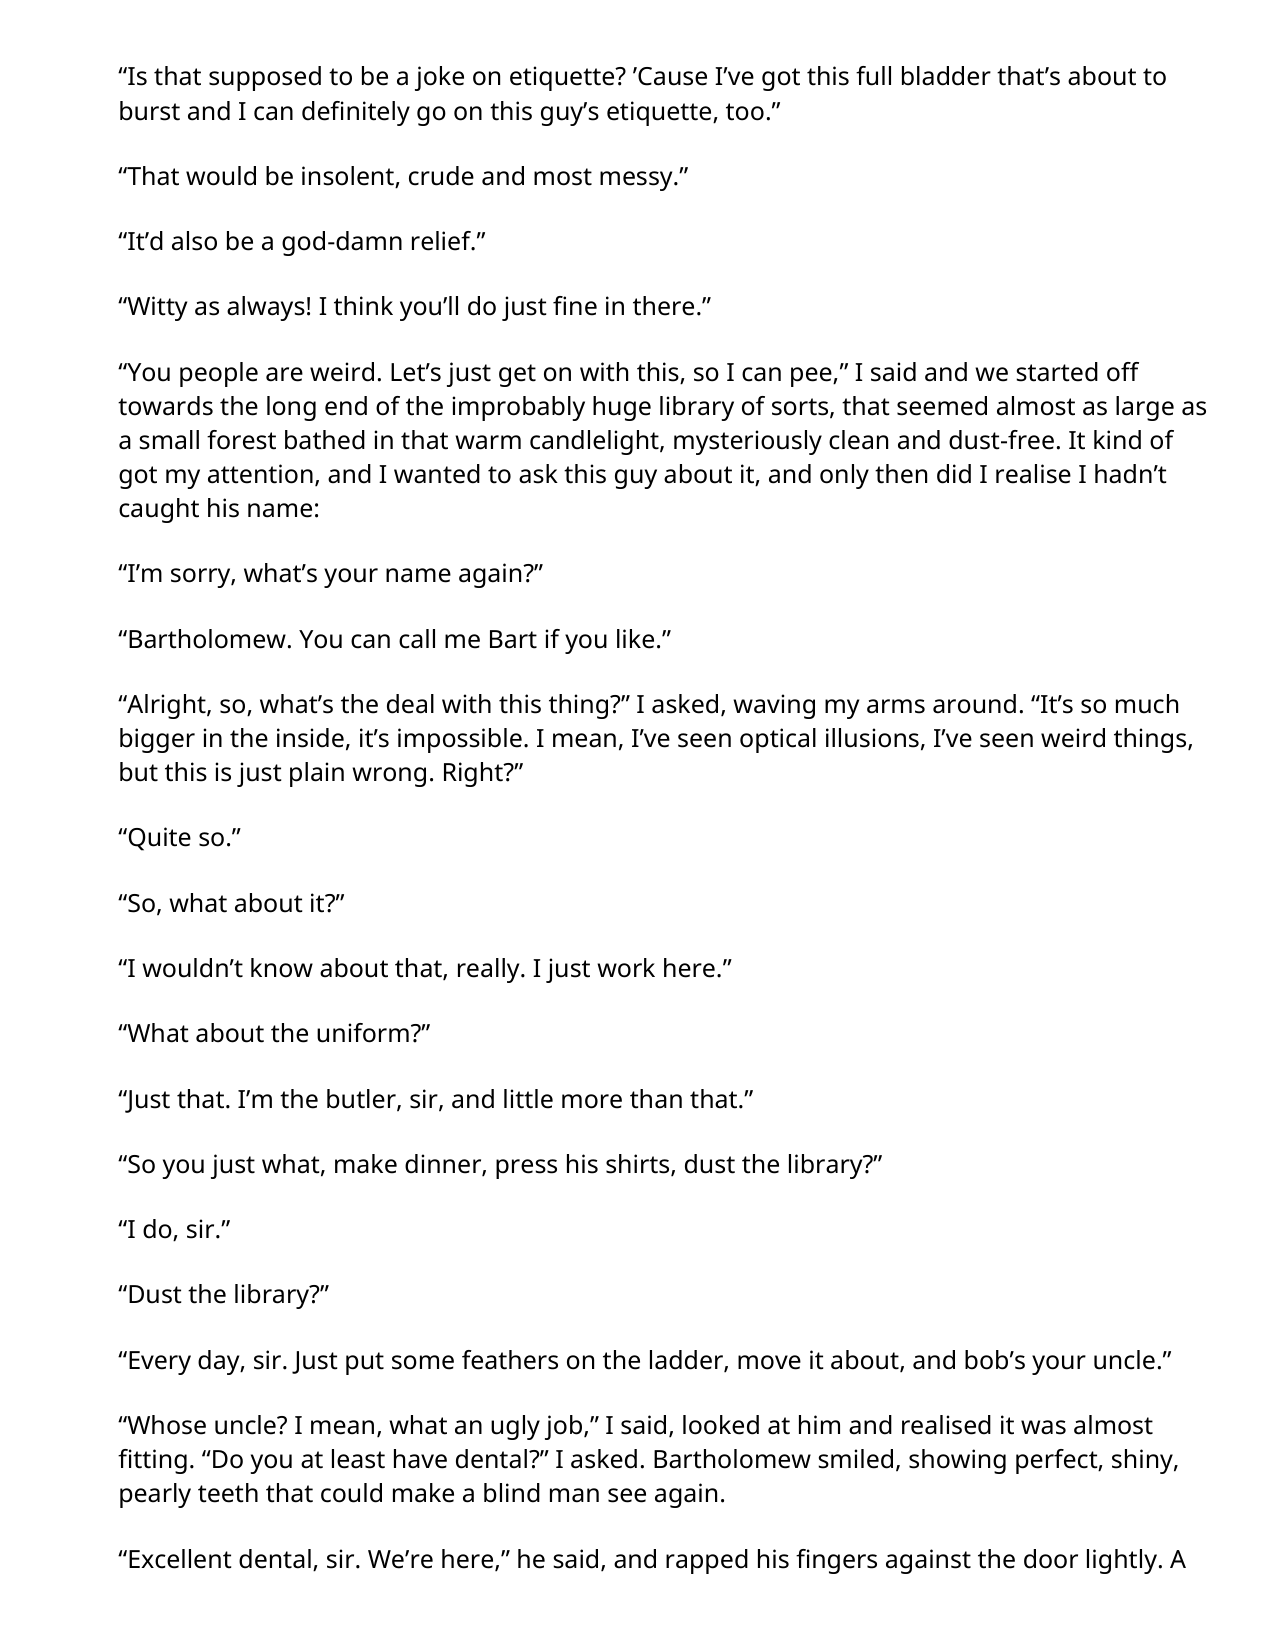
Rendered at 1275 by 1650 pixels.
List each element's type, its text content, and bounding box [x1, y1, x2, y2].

text “Excellent dental, sir. We’re here,” he said, and rapped his fingers against the door lightly. A [118, 1541, 1216, 1575]
text “Whose uncle? I mean, what an ugly job,” I said, looked at him and realised it was almost fitting. “Do you at least have dental?” I asked. Bartholomew smiled, showing perfect, shiny, pearly teeth that could make a blind man see again. [118, 1408, 1216, 1510]
text “Is that supposed to be a joke on etiquette? ’Cause I’ve got this full bladder that’s about to burst and I can definitely go on this guy’s etiquette, too.” [118, 59, 1216, 127]
text “Alright, so, what’s the deal with this thing?” I asked, waving my arms around. “It’s so much bigger in the inside, it’s impossible. I mean, I’ve seen optical illusions, I’ve seen weird things, but this is just plain wrong. Right?” [118, 687, 1216, 789]
text “So you just what, make dinner, press his shirts, dust the library?” [118, 1147, 1216, 1181]
text “Every day, sir. Just put some feathers on the ladder, move it about, and bob’s your uncle.” [118, 1342, 1216, 1377]
text “Quite so.” [118, 820, 1216, 854]
text “It’d also be a god-damn relief.” [118, 224, 1216, 258]
text “You people are weird. Let’s just get on with this, so I can pee,” I said and we started off towards the long end of the improbably huge library of sorts, that seemed almost as large as a small forest bathed in that warm candlelight, mysteriously clean and dust-free. It kind of got my attention, and I wanted to ask this guy about it, and only then did I realise I hadn’t caught his name: [118, 354, 1216, 525]
text “I’m sorry, what’s your name again?” [118, 556, 1216, 590]
text “Dust the library?” [118, 1277, 1216, 1311]
text “I do, sir.” [118, 1212, 1216, 1246]
text “Witty as always! I think you’ll do just fine in there.” [118, 289, 1216, 323]
text “That would be insolent, crude and most messy.” [118, 158, 1216, 192]
text “Bartholomew. You can call me Bart if you like.” [118, 621, 1216, 655]
text “Just that. I’m the butler, sir, and little more than that.” [118, 1081, 1216, 1115]
text “What about the uniform?” [118, 1016, 1216, 1050]
text “I wouldn’t know about that, really. I just work here.” [118, 951, 1216, 985]
text “So, what about it?” [118, 885, 1216, 919]
